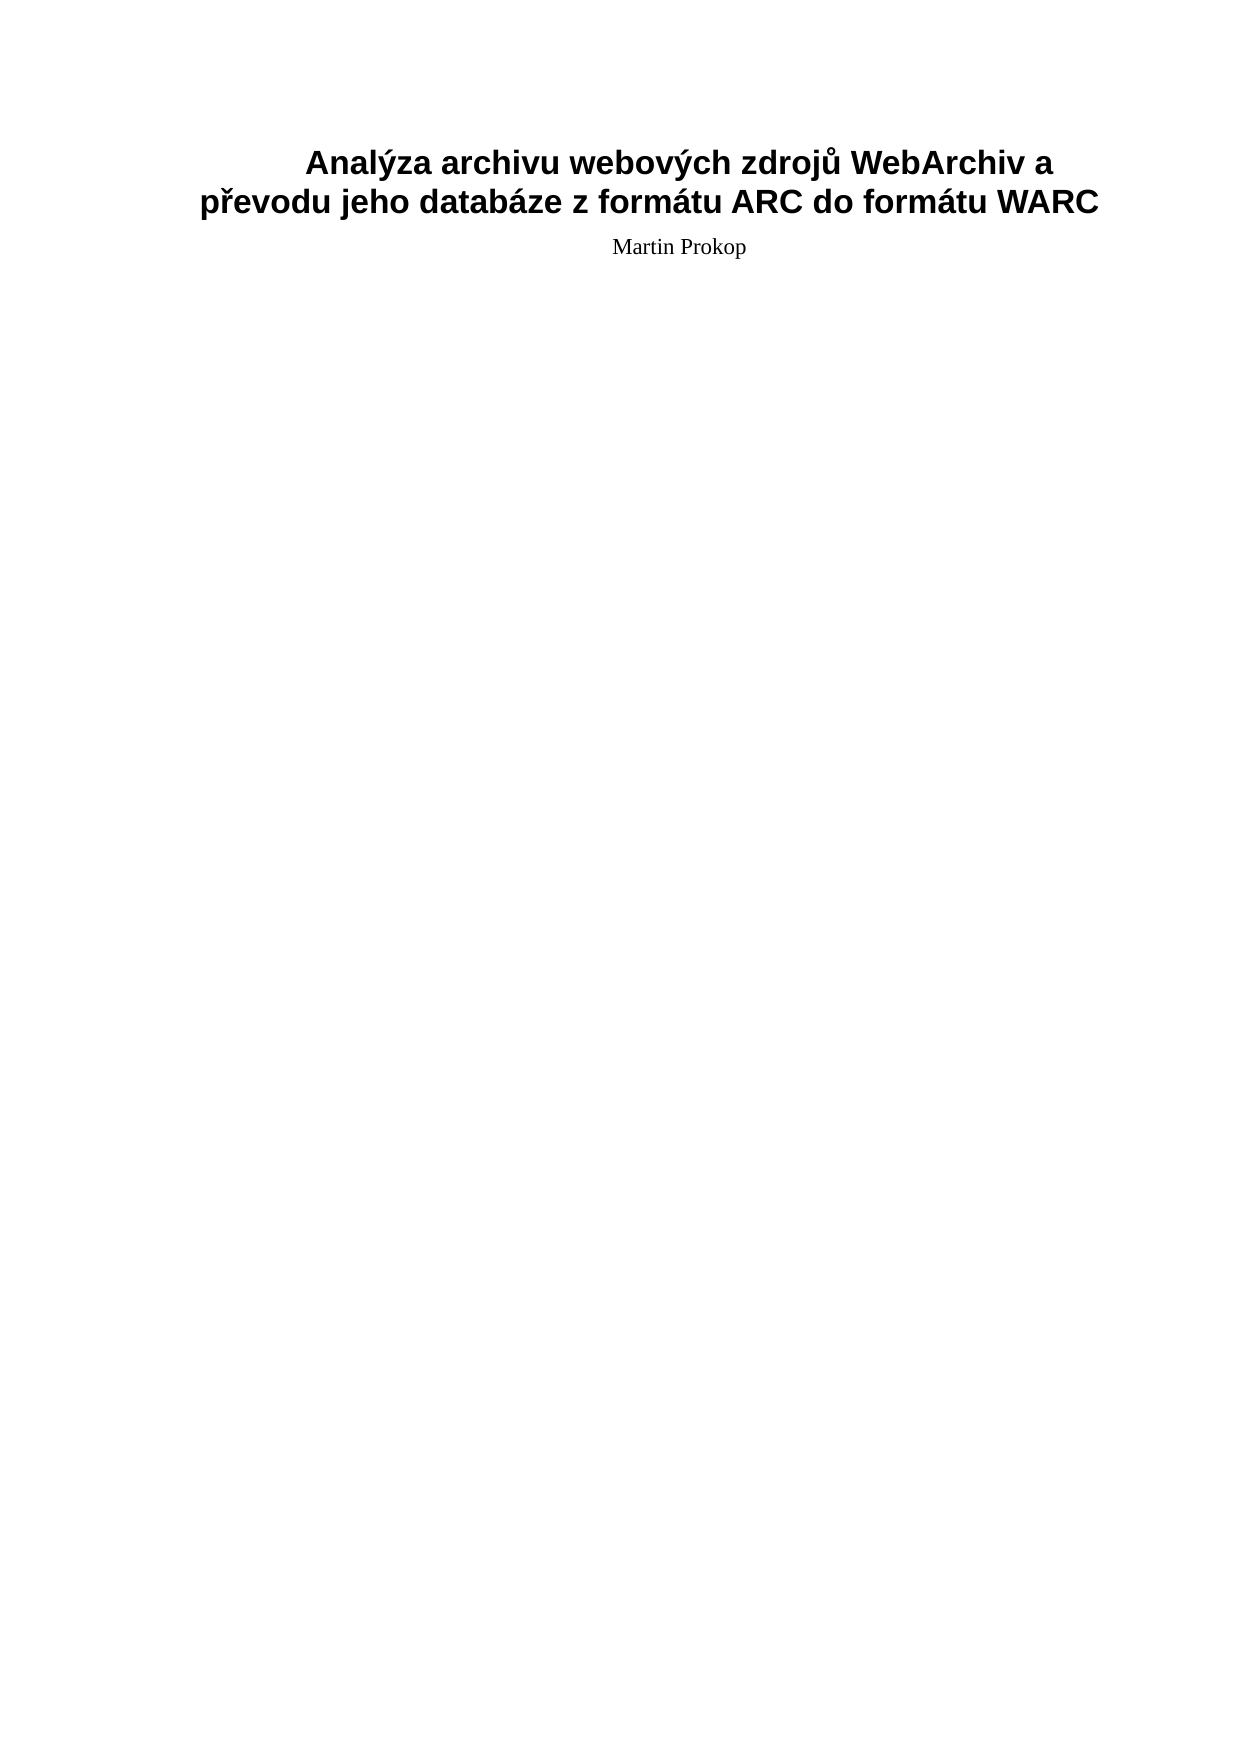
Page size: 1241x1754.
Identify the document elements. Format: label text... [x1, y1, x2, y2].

subtitle Analýza archivu webových zdrojů WebArchiv a převodu jeho databáze z formátu ARC do formátu WARC [177, 143, 1122, 220]
subtitle Martin Prokop [177, 233, 1122, 259]
